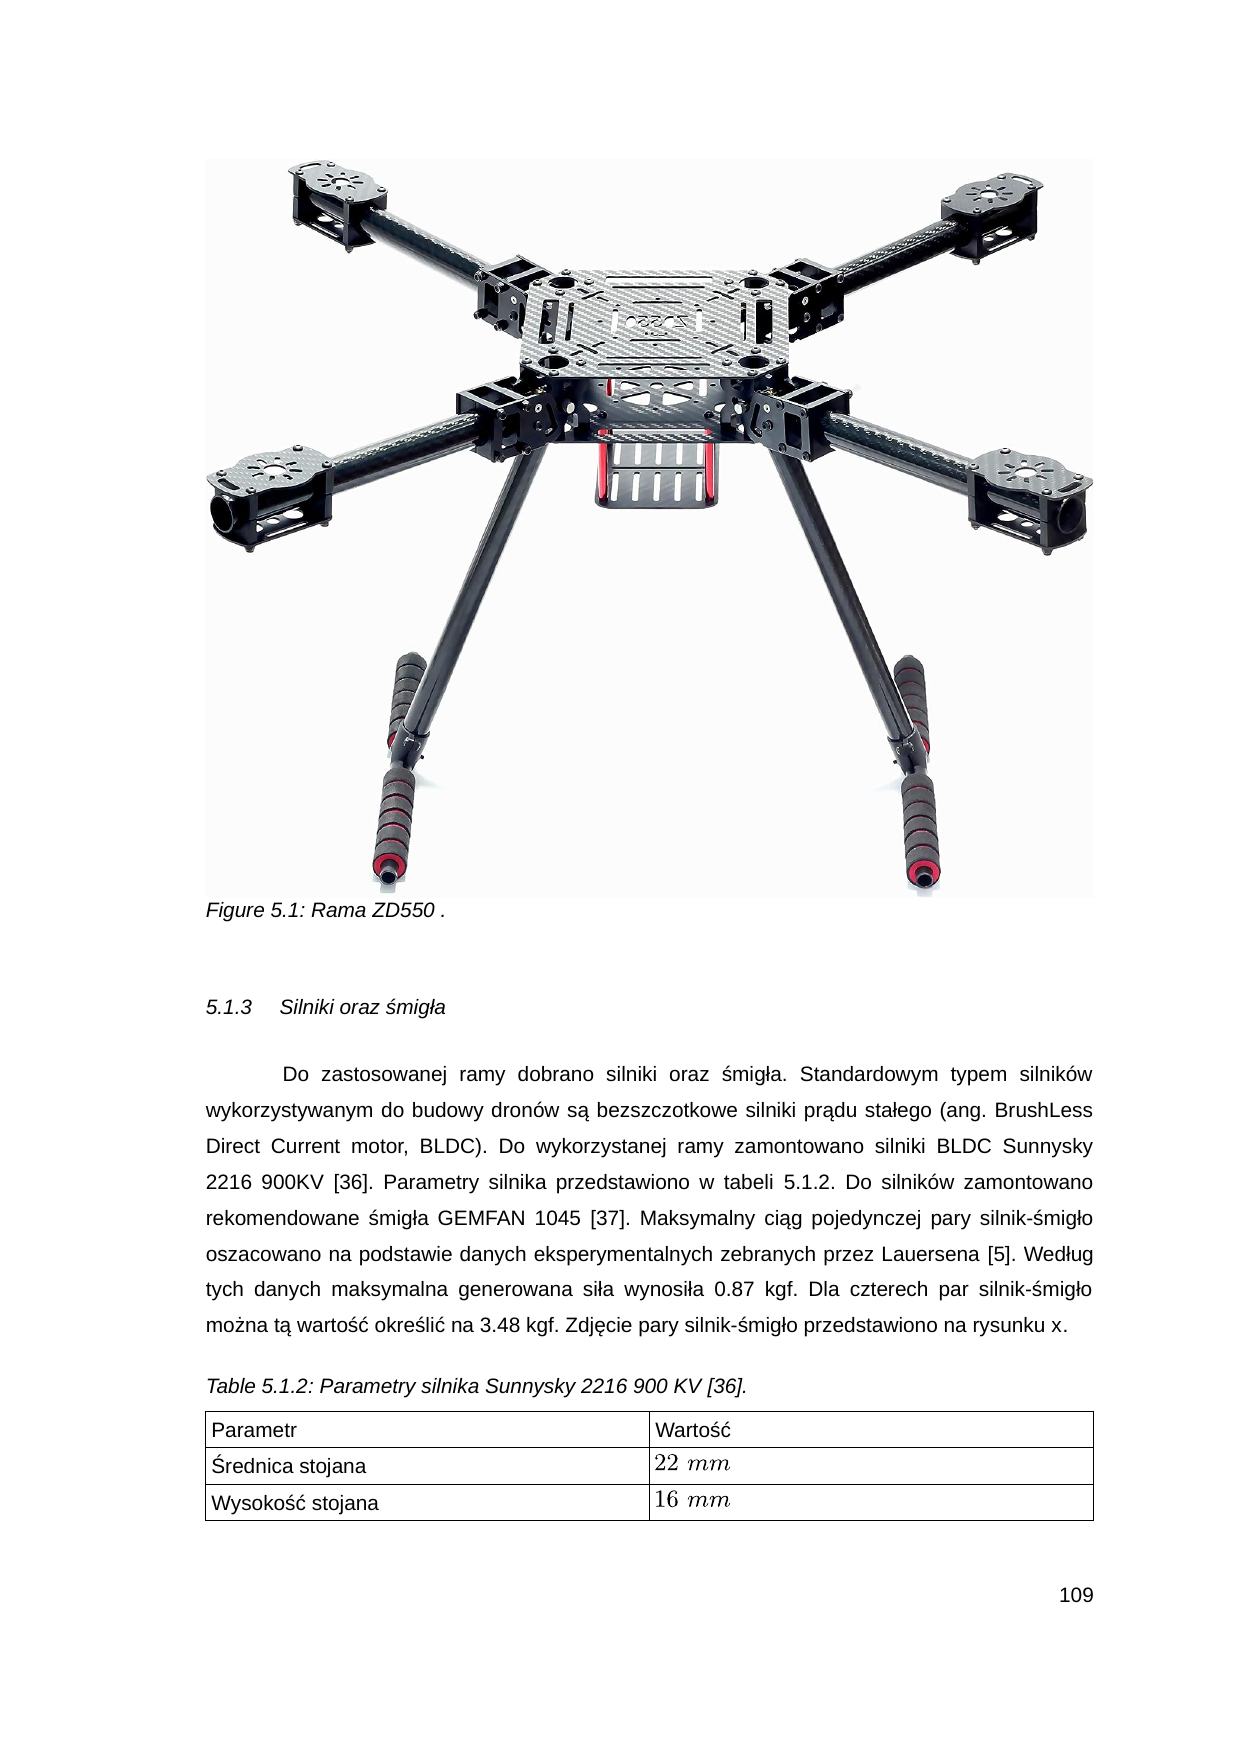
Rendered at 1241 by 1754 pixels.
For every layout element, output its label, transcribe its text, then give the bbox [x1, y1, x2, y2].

picture [205, 159, 1094, 898]
table_cell [650, 1485, 1093, 1520]
subtitle Silniki oraz śmigła [206, 994, 1093, 1018]
text Do zastosowanej ramy dobrano silniki oraz śmigła. Standardowym typem silników wykorzystywanym do budowy dronów są bezszczotkowe silniki prądu stałego (ang. BrushLess Direct Current motor, BLDC). Do wykorzystanej ramy zamontowano silniki BLDC Sunnysky 2216 900KV [36]. Parametry silnika przedstawiono w tabeli 5.1.2. Do silników zamontowano rekomendowane śmigła GEMFAN 1045 [37]. Maksymalny ciąg pojedynczej pary silnik-śmigło oszacowano na podstawie danych eksperymentalnych zebranych przez Lauersena [5]. Według tych danych maksymalna generowana siła wynosiła 0.87 kgf. Dla czterech par silnik-śmigło można tą wartość określić na 3.48 kgf. Zdjęcie pary silnik-śmigło przedstawiono na rysunku x. [206, 1062, 1093, 1337]
text Table 5.1.2: Parametry silnika Sunnysky 2216 900 KV [36]. [206, 1374, 1093, 1398]
table_header Wartość [650, 1412, 1093, 1447]
table_cell Średnica stojana [206, 1448, 649, 1483]
table_header Parametr [206, 1412, 649, 1447]
text Figure 5.1: Rama ZD550 . [206, 898, 1093, 922]
table_cell [650, 1448, 1093, 1483]
table_cell Wysokość stojana [206, 1485, 649, 1520]
